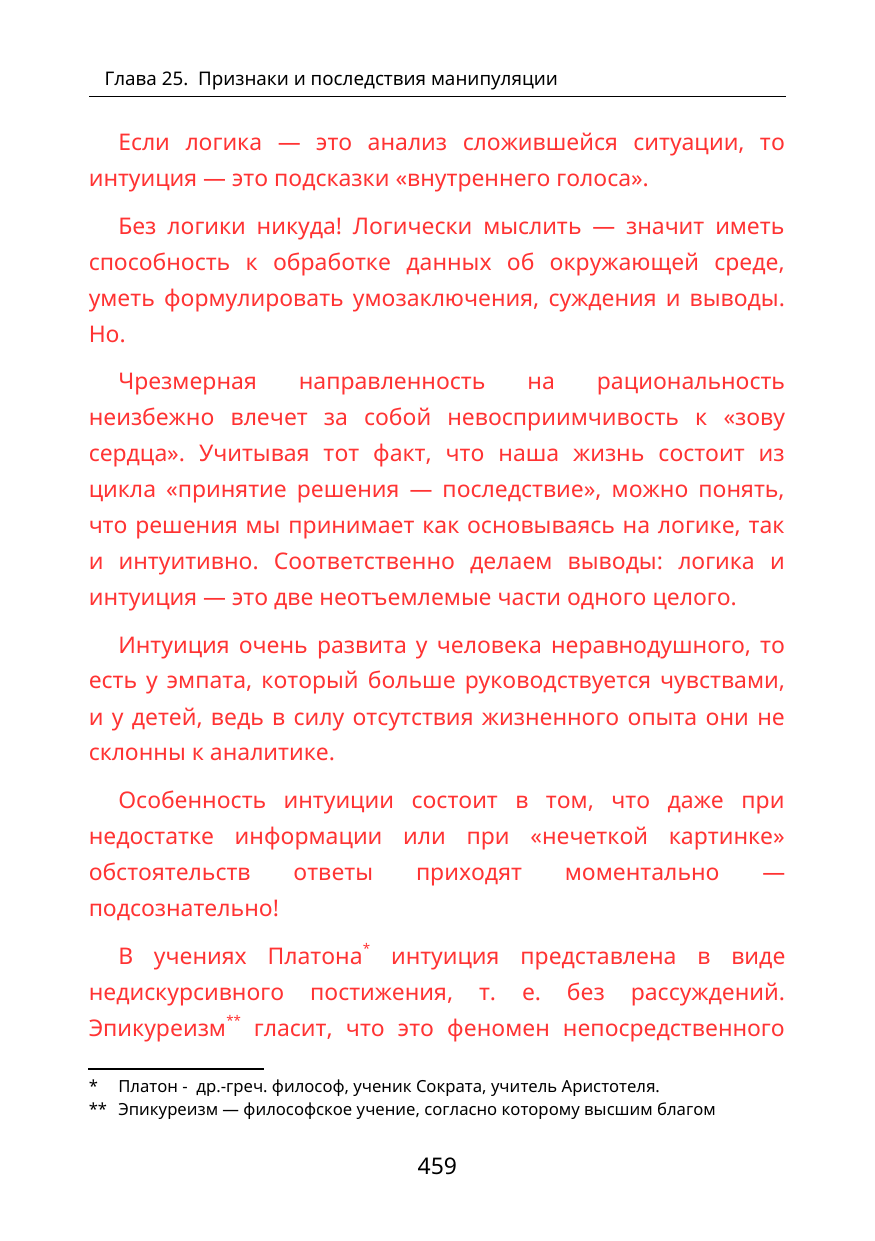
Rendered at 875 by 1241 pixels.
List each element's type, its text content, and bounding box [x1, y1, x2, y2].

text Платон - др.-греч. философ, ученик Сократа, учитель Аристотеля. [88, 1075, 786, 1098]
text В учениях Платона интуиция представлена в виде недискурсивного постижения, т. е. без рассуждений. Эпикуреизм гласит, что это феномен непосредственного [88, 939, 786, 1043]
text Особенность интуиции состоит в том, что даже при недостатке информации или при «нечеткой картинке» обстоятельств ответы приходят моментально — подсознательно! [88, 784, 786, 923]
text Эпикуреизм — философское учение, согласно которому высшим благом [88, 1098, 786, 1120]
text Интуиция очень развита у человека неравнодушного, то есть у эмпата, который больше руководствуется чувствами, и у детей, ведь в силу отсутствия жизненного опыта они не склонны к аналитике. [88, 628, 786, 768]
text Без логики никуда! Логически мыслить — значит иметь способность к обработке данных об окружающей среде, уметь формулировать умозаключения, суждения и выводы. Но. [88, 210, 786, 349]
text Если логика — это анализ сложившейся ситуации, то интуиция — это подсказки «внутреннего голоса». [88, 126, 786, 193]
text Чрезмерная направленность на рациональность неизбежно влечет за собой невосприимчивость к «зову сердца». Учитывая тот факт, что наша жизнь состоит из цикла «принятие решения — последствие», можно понять, что решения мы принимает как основываясь на логике, так и интуитивно. Соответственно делаем выводы: логика и интуиция — это две неотъемлемые части одного целого. [88, 365, 786, 612]
